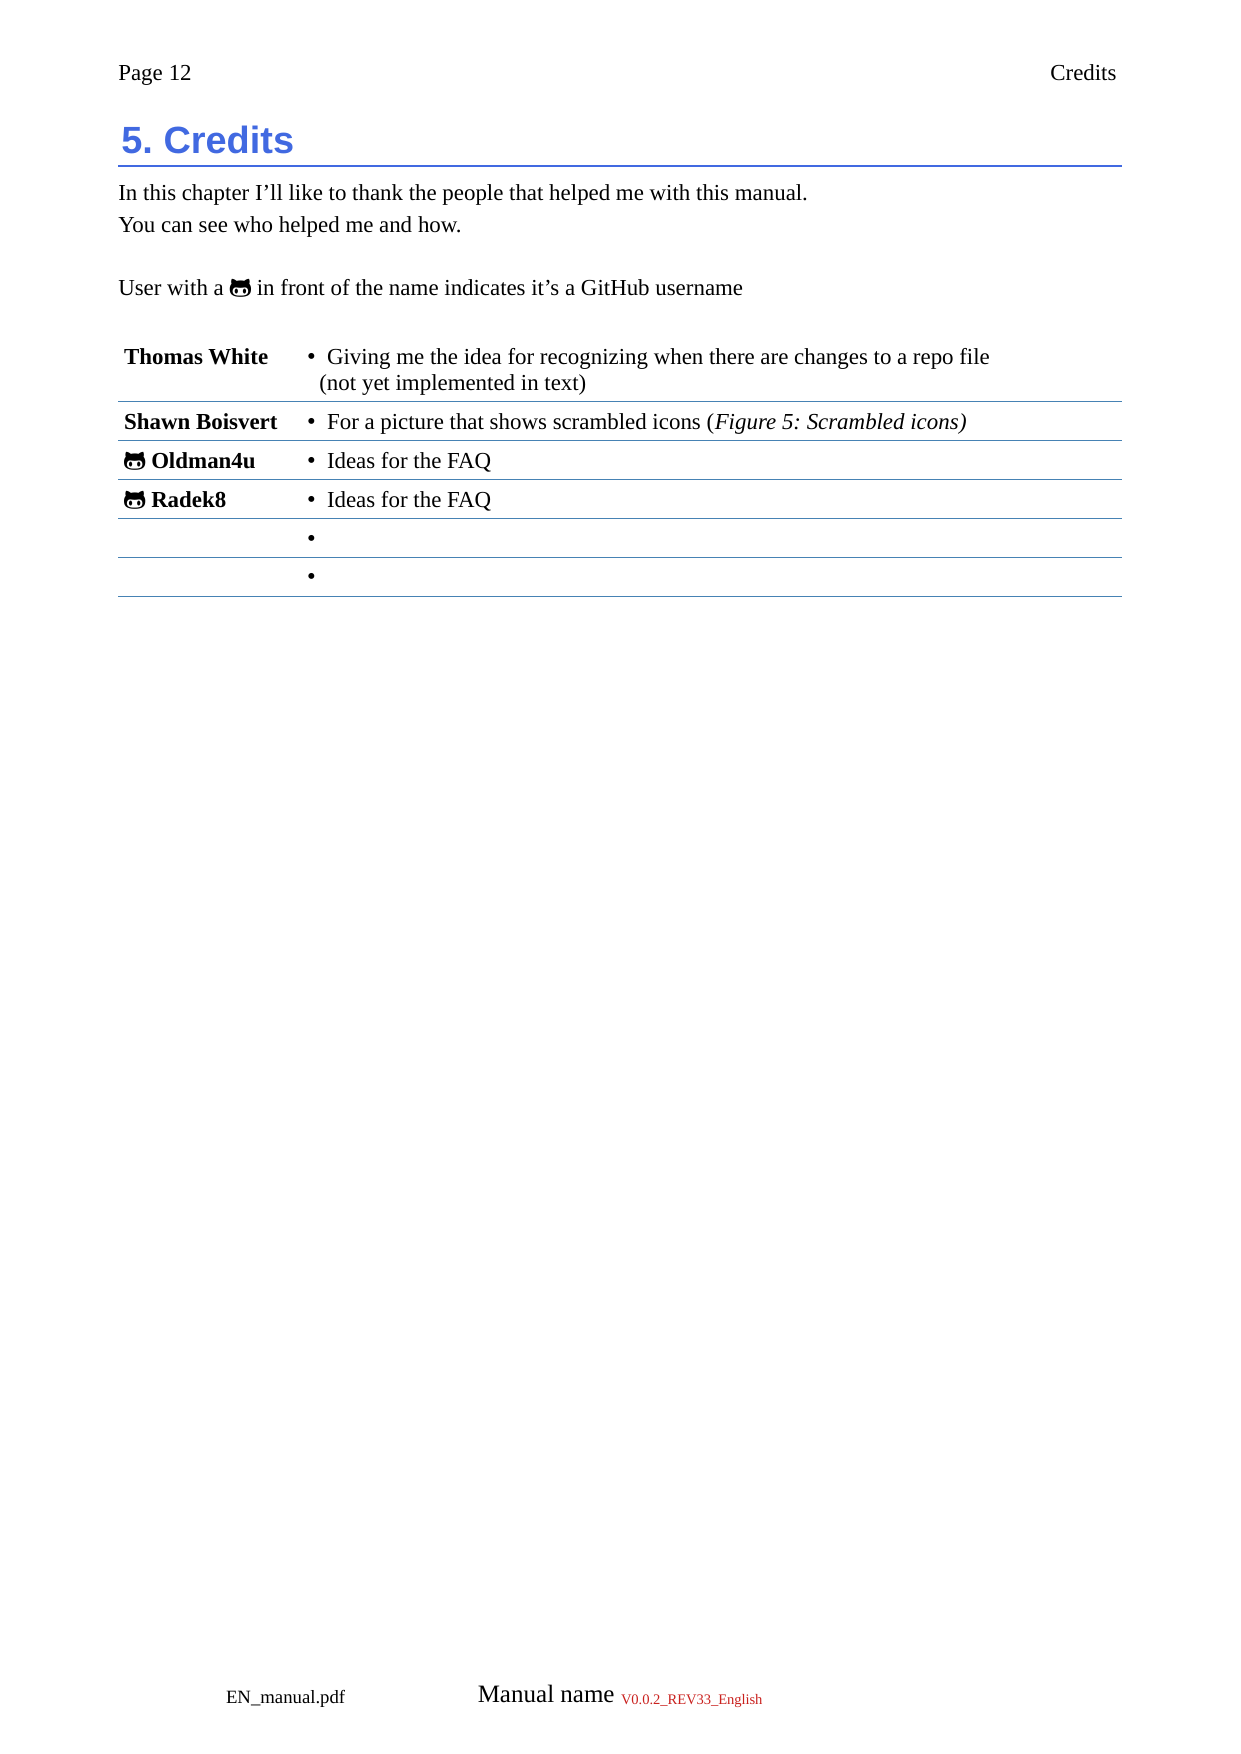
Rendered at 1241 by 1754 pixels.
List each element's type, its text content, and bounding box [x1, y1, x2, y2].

table_cell Shawn Boisvert [118, 402, 296, 440]
table_cell  Radek8 [118, 480, 296, 518]
table_cell [118, 519, 296, 557]
subtitle Credits [118, 115, 1122, 165]
table_cell  Oldman4u [118, 441, 296, 479]
table_cell [296, 558, 1122, 596]
table_cell For a picture that shows scrambled icons (Figure 5: Scrambled icons) [296, 402, 1122, 440]
table_cell Ideas for the FAQ [296, 441, 1122, 479]
table_cell Ideas for the FAQ [296, 480, 1122, 518]
table_cell [296, 519, 1122, 557]
text In this chapter I’ll like to thank the people that helped me with this manual. You can see who helped me and how. User with a  in front of the name indicates it’s a GitHub username [118, 179, 1122, 300]
table_cell [118, 558, 296, 596]
table_header Thomas White [118, 337, 296, 401]
table_header Giving me the idea for recognizing when there are changes to a repo file (not yet implemented in text) [296, 337, 1122, 401]
